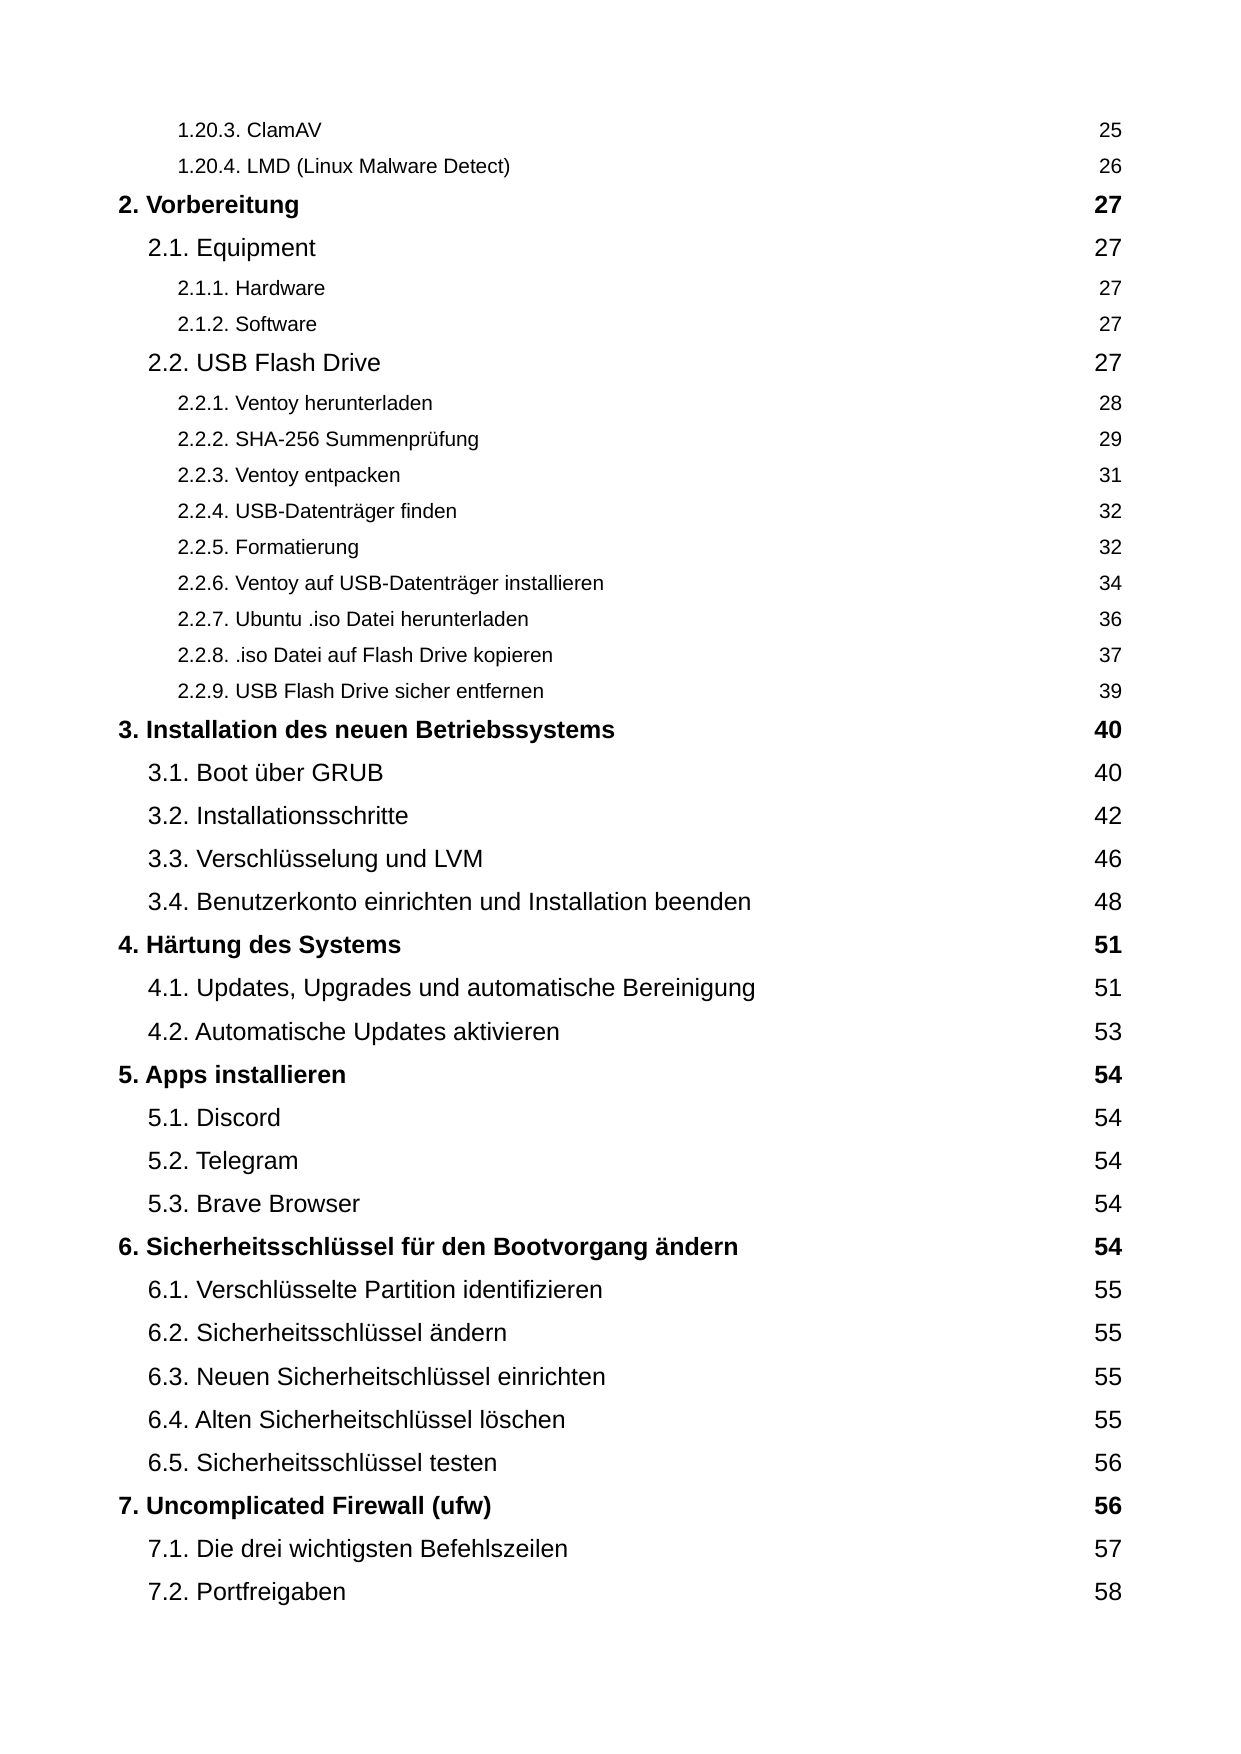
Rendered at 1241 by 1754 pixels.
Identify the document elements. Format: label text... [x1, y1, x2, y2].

text 6. Sicherheitsschlüssel für den Bootvorgang ändern 54 [118, 1232, 1122, 1261]
text 7.2. Portfreigaben 58 [148, 1577, 1122, 1606]
text 2.1.1. Hardware 27 [177, 276, 1122, 300]
text 1.20.3. ClamAV 25 [177, 118, 1122, 142]
text 3.3. Verschlüsselung und LVM 46 [148, 844, 1122, 873]
text 6.2. Sicherheitsschlüssel ändern 55 [148, 1318, 1122, 1347]
text 3. Installation des neuen Betriebssystems 40 [118, 715, 1122, 743]
text 4. Härtung des Systems 51 [118, 930, 1122, 959]
text 4.2. Automatische Updates aktivieren 53 [148, 1017, 1122, 1045]
text 5.2. Telegram 54 [148, 1146, 1122, 1175]
text 6.4. Alten Sicherheitschlüssel löschen 55 [148, 1405, 1122, 1433]
text 7. Uncomplicated Firewall (ufw) 56 [118, 1491, 1122, 1520]
text 2.2.5. Formatierung 32 [177, 535, 1122, 559]
text 7.1. Die drei wichtigsten Befehlszeilen 57 [148, 1534, 1122, 1563]
text 6.5. Sicherheitsschlüssel testen 56 [148, 1448, 1122, 1477]
text 2.1.2. Software 27 [177, 312, 1122, 336]
text 2.2.1. Ventoy herunterladen 28 [177, 391, 1122, 415]
text 1.20.4. LMD (Linux Malware Detect) 26 [177, 154, 1122, 178]
text 2.1. Equipment 27 [148, 233, 1122, 262]
text 2.2.3. Ventoy entpacken 31 [177, 463, 1122, 487]
text 5. Apps installieren 54 [118, 1060, 1122, 1088]
text 4.1. Updates, Upgrades und automatische Bereinigung 51 [148, 973, 1122, 1002]
text 3.2. Installationsschritte 42 [148, 801, 1122, 830]
text 5.3. Brave Browser 54 [148, 1189, 1122, 1218]
text 2. Vorbereitung 27 [118, 190, 1122, 219]
text 6.3. Neuen Sicherheitschlüssel einrichten 55 [148, 1362, 1122, 1390]
text 2.2.4. USB-Datenträger finden 32 [177, 499, 1122, 523]
text 3.4. Benutzerkonto einrichten und Installation beenden 48 [148, 887, 1122, 916]
text 2.2.2. SHA-256 Summenprüfung 29 [177, 427, 1122, 451]
text 2.2. USB Flash Drive 27 [148, 348, 1122, 377]
text 3.1. Boot über GRUB 40 [148, 758, 1122, 787]
text 2.2.8. .iso Datei auf Flash Drive kopieren 37 [177, 643, 1122, 667]
text 2.2.9. USB Flash Drive sicher entfernen 39 [177, 679, 1122, 703]
text 5.1. Discord 54 [148, 1103, 1122, 1132]
text 2.2.6. Ventoy auf USB-Datenträger installieren 34 [177, 571, 1122, 595]
text 6.1. Verschlüsselte Partition identifizieren 55 [148, 1275, 1122, 1304]
text 2.2.7. Ubuntu .iso Datei herunterladen 36 [177, 607, 1122, 631]
